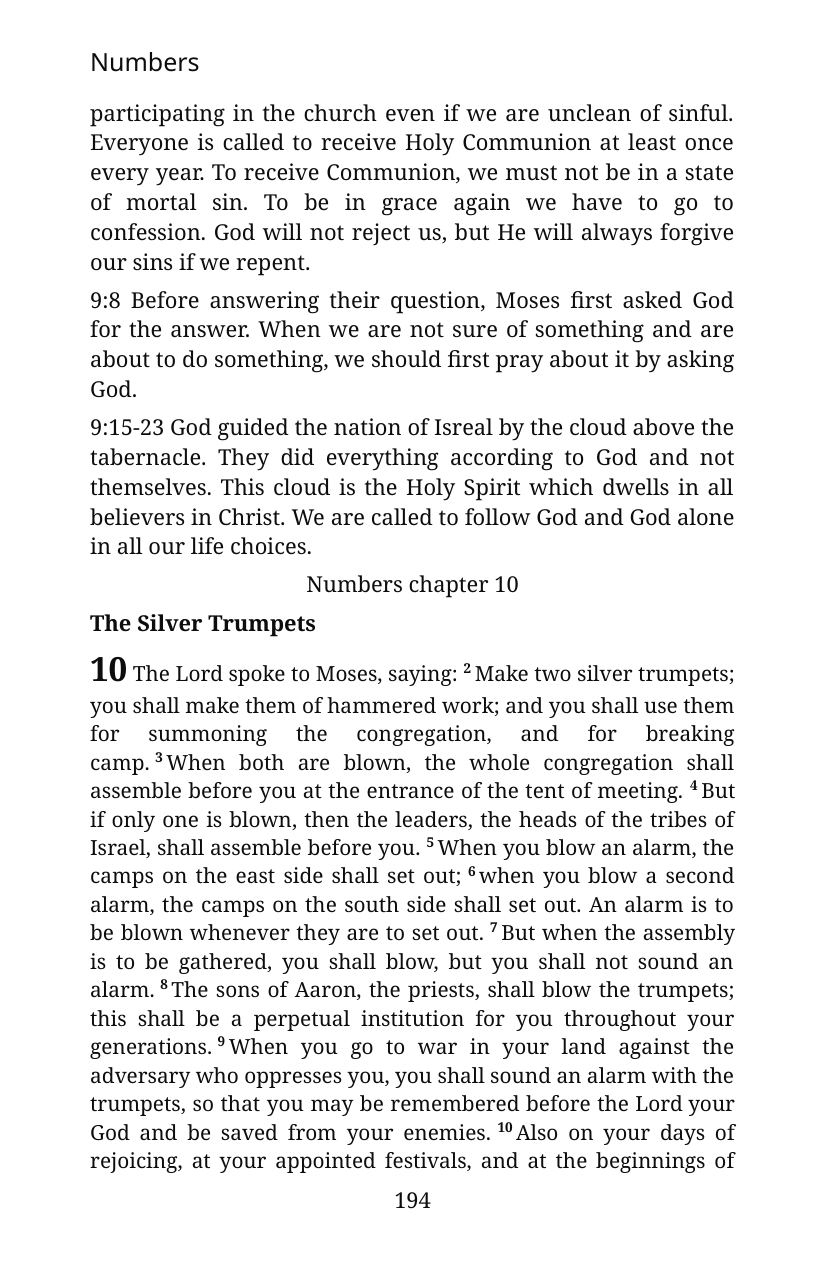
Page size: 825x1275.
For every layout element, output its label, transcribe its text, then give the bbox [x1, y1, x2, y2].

text The Silver Trumpets [90, 607, 735, 637]
text 10 The Lord spoke to Moses, saying: 2 Make two silver trumpets; you shall make them of hammered work; and you shall use them for summoning the congregation, and for breaking camp. 3 When both are blown, the whole congregation shall assemble before you at the entrance of the tent of meeting. 4 But if only one is blown, then the leaders, the heads of the tribes of Israel, shall assemble before you. 5 When you blow an alarm, the camps on the east side shall set out; 6 when you blow a second alarm, the camps on the south side shall set out. An alarm is to be blown whenever they are to set out. 7 But when the assembly is to be gathered, you shall blow, but you shall not sound an alarm. 8 The sons of Aaron, the priests, shall blow the trumpets; this shall be a perpetual institution for you throughout your generations. 9 When you go to war in your land against the adversary who oppresses you, you shall sound an alarm with the trumpets, so that you may be remembered before the Lord your God and be saved from your enemies. 10 Also on your days of rejoicing, at your appointed festivals, and at the beginnings of [90, 646, 735, 1174]
text 9:15-23 God guided the nation of Isreal by the cloud above the tabernacle. They did everything according to God and not themselves. This cloud is the Holy Spirit which dwells in all believers in Christ. We are called to follow God and God alone in all our life choices. [90, 412, 735, 561]
text Numbers chapter 10 [90, 569, 735, 599]
text participating in the church even if we are unclean of sinful. Everyone is called to receive Holy Communion at least once every year. To receive Communion, we must not be in a state of mortal sin. To be in grace again we have to go to confession. God will not reject us, but He will always forgive our sins if we repent. [90, 97, 735, 276]
text 9:8 Before answering their question, Moses first asked God for the answer. When we are not sure of something and are about to do something, we should first pray about it by asking God. [90, 284, 735, 404]
